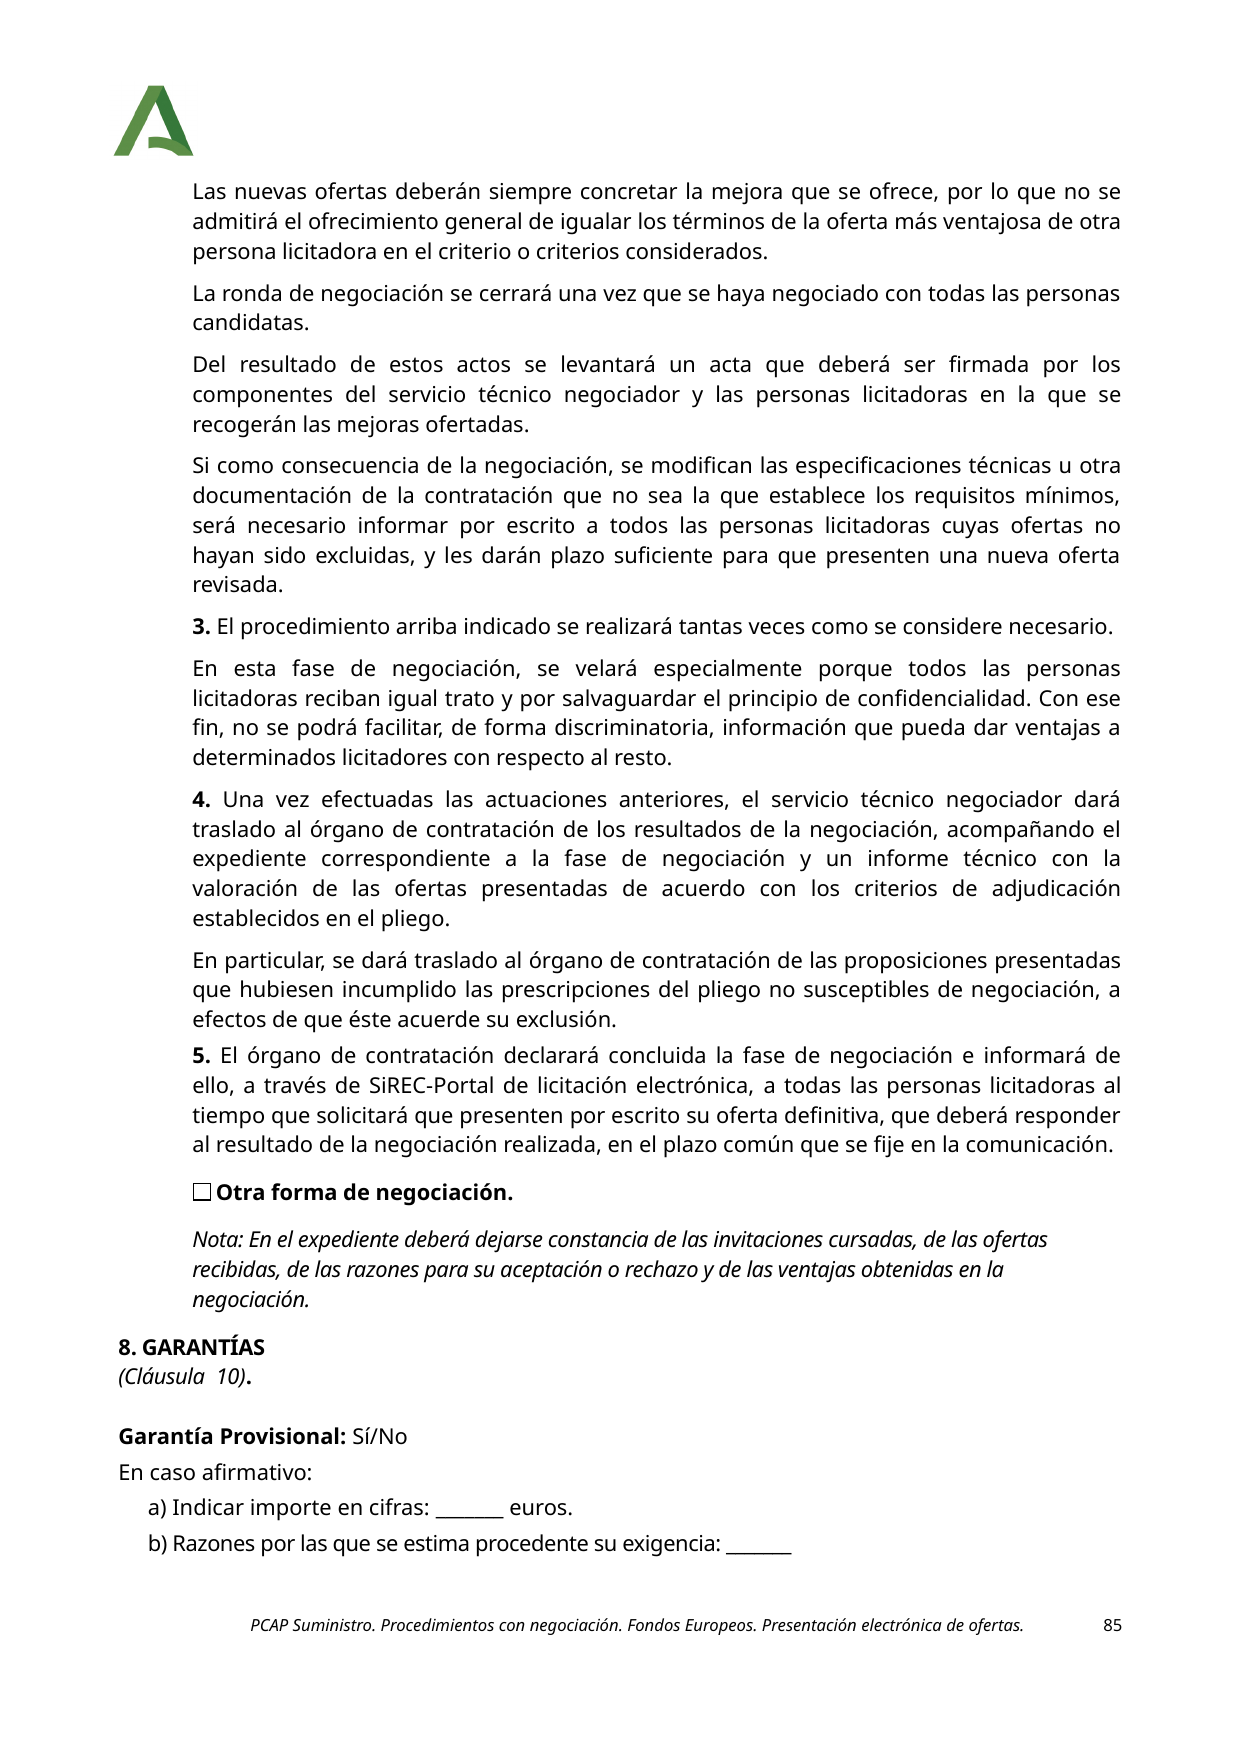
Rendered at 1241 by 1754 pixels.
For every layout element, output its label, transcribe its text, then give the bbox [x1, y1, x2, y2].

text (Cláusula 10). [118, 1361, 1122, 1391]
picture [109, 81, 198, 160]
text Las nuevas ofertas deberán siempre concretar la mejora que se ofrece, por lo que no se admitirá el ofrecimiento general de igualar los términos de la oferta más ventajosa de otra persona licitadora en el criterio o criterios considerados. [192, 176, 1122, 266]
text La ronda de negociación se cerrará una vez que se haya negociado con todas las personas candidatas. [192, 278, 1122, 337]
text b) Razones por las que se estima procedente su exigencia: _______ [148, 1528, 1122, 1558]
text 5. El órgano de contratación declarará concluida la fase de negociación e informará de ello, a través de SiREC-Portal de licitación electrónica, a todas las personas licitadoras al tiempo que solicitará que presenten por escrito su oferta definitiva, que deberá responder al resultado de la negociación realizada, en el plazo común que se fije en la comunicación. [192, 1040, 1122, 1159]
text a) Indicar importe en cifras: _______ euros. [148, 1492, 1122, 1522]
text En esta fase de negociación, se velará especialmente porque todos las personas licitadoras reciban igual trato y por salvaguardar el principio de confidencialidad. Con ese fin, no se podrá facilitar, de forma discriminatoria, información que pueda dar ventajas a determinados licitadores con respecto al resto. [192, 653, 1122, 772]
text Otra forma de negociación. [192, 1177, 1122, 1207]
text 3. El procedimiento arriba indicado se realizará tantas veces como se considere necesario. [192, 611, 1122, 641]
text Si como consecuencia de la negociación, se modifican las especificaciones técnicas u otra documentación de la contratación que no sea la que establece los requisitos mínimos, será necesario informar por escrito a todos las personas licitadoras cuyas ofertas no hayan sido excluidas, y les darán plazo suficiente para que presenten una nueva oferta revisada. [192, 450, 1122, 599]
text Del resultado de estos actos se levantará un acta que deberá ser firmada por los componentes del servicio técnico negociador y las personas licitadoras en la que se recogerán las mejoras ofertadas. [192, 349, 1122, 438]
text 4. Una vez efectuadas las actuaciones anteriores, el servicio técnico negociador dará traslado al órgano de contratación de los resultados de la negociación, acompañando el expediente correspondiente a la fase de negociación y un informe técnico con la valoración de las ofertas presentadas de acuerdo con los criterios de adjudicación establecidos en el pliego. [192, 784, 1122, 933]
text Garantía Provisional: Sí/No [118, 1421, 1122, 1451]
text En caso afirmativo: [118, 1457, 1122, 1486]
text En particular, se dará traslado al órgano de contratación de las proposiciones presentadas que hubiesen incumplido las prescripciones del pliego no susceptibles de negociación, a efectos de que éste acuerde su exclusión. [192, 945, 1122, 1034]
text Nota: En el expediente deberá dejarse constancia de las invitaciones cursadas, de las ofertas recibidas, de las razones para su aceptación o rechazo y de las ventajas obtenidas en la negociación. [192, 1224, 1122, 1314]
text 8. GARANTÍAS [118, 1331, 1122, 1361]
